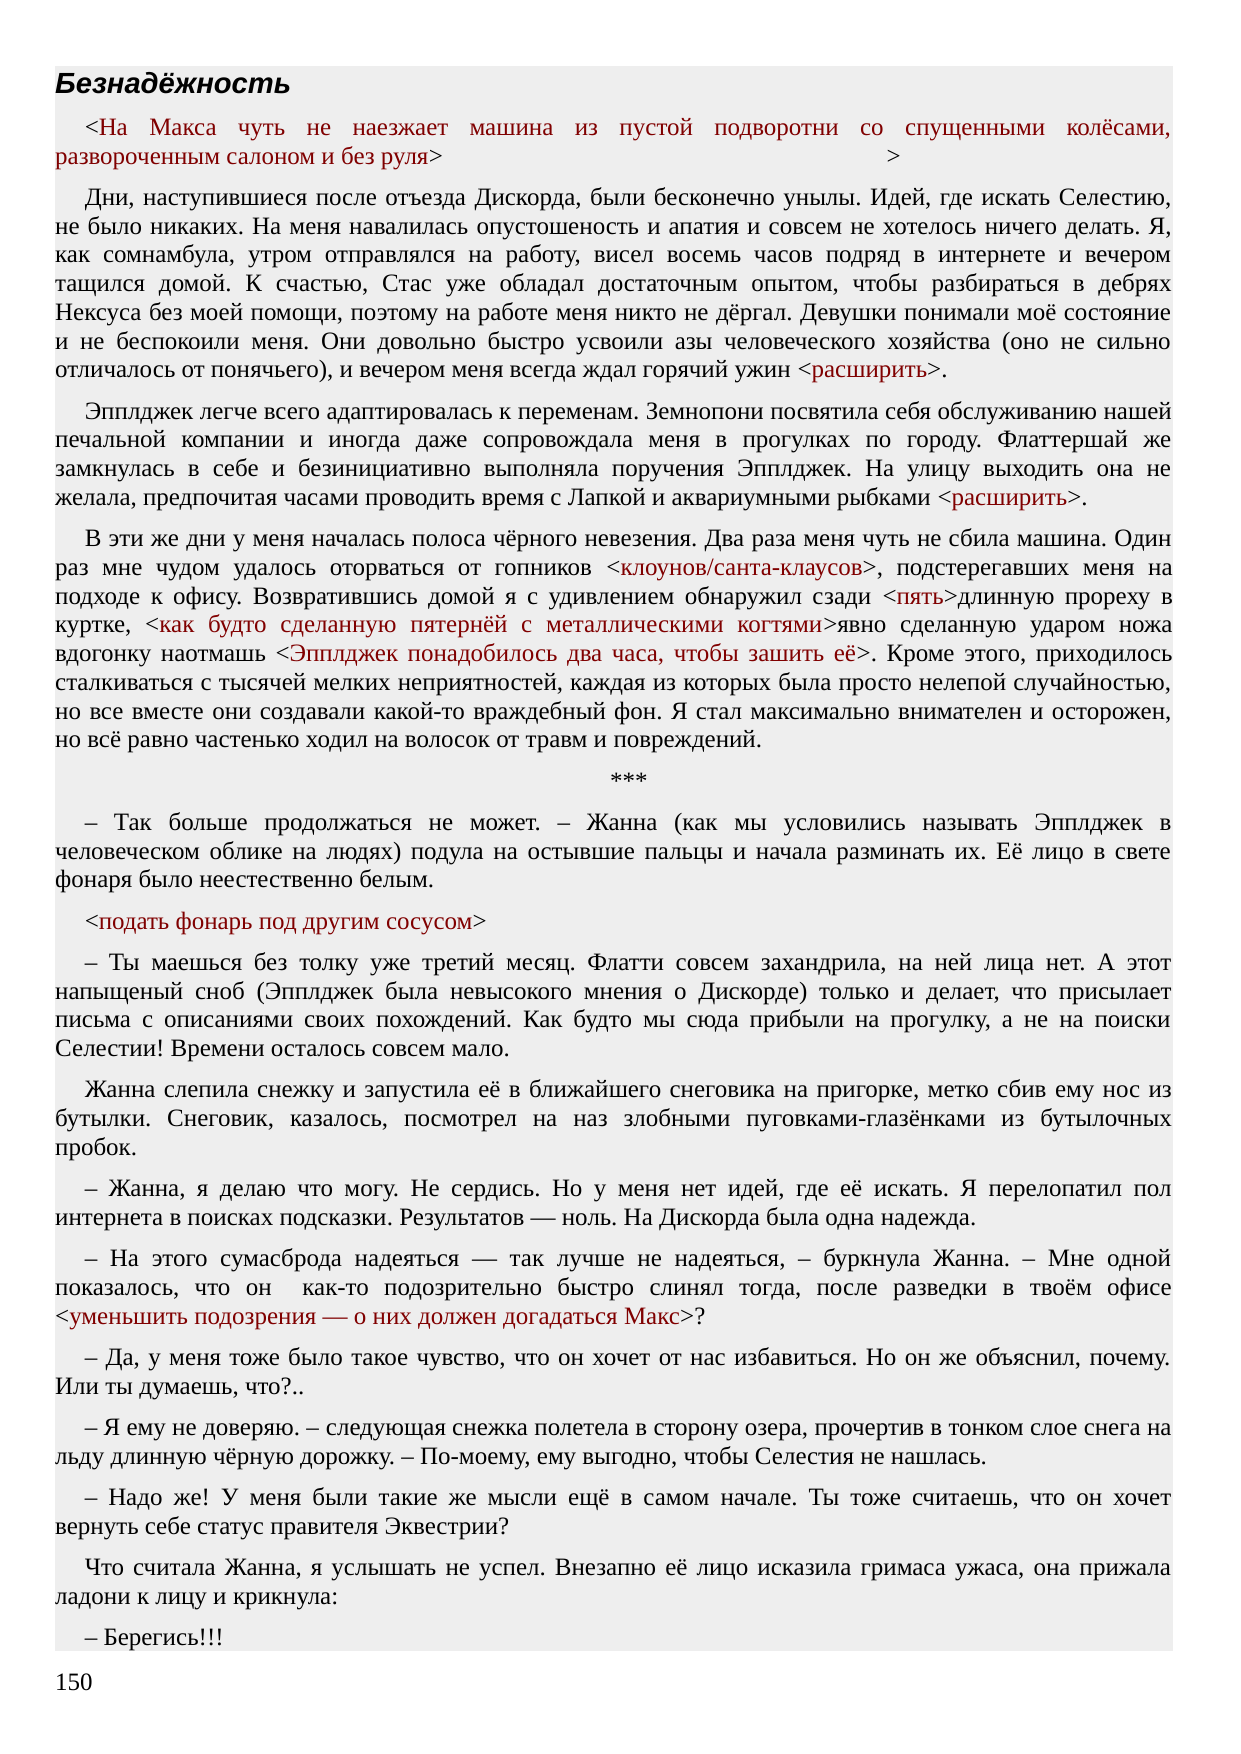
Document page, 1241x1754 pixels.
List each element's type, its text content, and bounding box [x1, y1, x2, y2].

text – Да, у меня тоже было такое чувство, что он хочет от нас избавиться. Но он же объяснил, почему. Или ты думаешь, что?.. [55, 1342, 1173, 1399]
text – Ты маешься без толку уже третий месяц. Флатти совсем захандрила, на ней лица нет. А этот напыщеный сноб (Эпплджек была невысокого мнения о Дискорде) только и делает, что присылает письма с описаниями своих похождений. Как будто мы сюда прибыли на прогулку, а не на поиски Селестии! Времени осталось совсем мало. [55, 947, 1173, 1062]
text – Так больше продолжаться не может. – Жанна (как мы условились называть Эпплджек в человеческом облике на людях) подула на остывшие пальцы и начала разминать их. Её лицо в свете фонаря было неестественно белым. [55, 807, 1173, 893]
text – Берегись!!! [55, 1622, 1173, 1651]
text Что считала Жанна, я услышать не успел. Внезапно её лицо исказила гримаса ужаса, она прижала ладони к лицу и крикнула: [55, 1552, 1173, 1609]
text Эпплджек легче всего адаптировалась к переменам. Земнопони посвятила себя обслуживанию нашей печальной компании и иногда даже сопровождала меня в прогулках по городу. Флаттершай же замкнулась в себе и безинициативно выполняла поручения Эпплджек. На улицу выходить она не желала, предпочитая часами проводить время с Лапкой и аквариумными рыбками <расширить>. [55, 396, 1173, 511]
text В эти же дни у меня началась полоса чёрного невезения. Два раза меня чуть не сбила машина. Один раз мне чудом удалось оторваться от гопников <клоунов/санта-клаусов>, подстерегавших меня на подходе к офису. Возвратившись домой я с удивлением обнаружил сзади <пять>длинную прореху в куртке, <как будто сделанную пятернёй с металлическими когтями>явно сделанную ударом ножа вдогонку наотмашь <Эпплджек понадобилось два часа, чтобы зашить её>. Кроме этого, приходилось сталкиваться с тысячей мелких неприятностей, каждая из которых была просто нелепой случайностью, но все вместе они создавали какой-то враждебный фон. Я стал максимально внимателен и осторожен, но всё равно частенько ходил на волосок от травм и повреждений. [55, 523, 1173, 753]
text Жанна слепила снежку и запустила её в ближайшего снеговика на пригорке, метко сбив ему нос из бутылки. Снеговик, казалось, посмотрел на наз злобными пуговками-глазёнками из бутылочных пробок. [55, 1074, 1173, 1161]
text – На этого сумасброда надеяться — так лучше не надеяться, – буркнула Жанна. – Мне одной показалось, что он как-то подозрительно быстро слинял тогда, после разведки в твоём офисе <уменьшить подозрения — о них должен догадаться Макс>? [55, 1243, 1173, 1329]
text – Я ему не доверяю. – следующая снежка полетела в сторону озера, прочертив в тонком слое снега на льду длинную чёрную дорожку. – По-моему, ему выгодно, чтобы Селестия не нашлась. [55, 1412, 1173, 1469]
text <На Макса чуть не наезжает машина из пустой подворотни со спущенными колёсами, развороченным салоном и без руля> > [55, 112, 1173, 169]
text *** [55, 766, 1173, 794]
text Дни, наступившиеся после отъезда Дискорда, были бесконечно унылы. Идей, где искать Селестию, не было никаких. На меня навалилась опустошеность и апатия и совсем не хотелось ничего делать. Я, как сомнамбула, утром отправлялся на работу, висел восемь часов подряд в интернете и вечером тащился домой. К счастью, Стас уже обладал достаточным опытом, чтобы разбираться в дебрях Нексуса без моей помощи, поэтому на работе меня никто не дёргал. Девушки понимали моё состояние и не беспокоили меня. Они довольно быстро усвоили азы человеческого хозяйства (оно не сильно отличалось от понячьего), и вечером меня всегда ждал горячий ужин <расширить>. [55, 182, 1173, 383]
text – Жанна, я делаю что могу. Не сердись. Но у меня нет идей, где её искать. Я перелопатил пол интернета в поисках подсказки. Результатов — ноль. На Дискорда была одна надежда. [55, 1173, 1173, 1231]
subtitle Безнадёжность [55, 66, 1173, 99]
text – Надо же! У меня были такие же мысли ещё в самом начале. Ты тоже считаешь, что он хочет вернуть себе статус правителя Эквестрии? [55, 1482, 1173, 1539]
text <подать фонарь под другим сосусом> [55, 906, 1173, 934]
